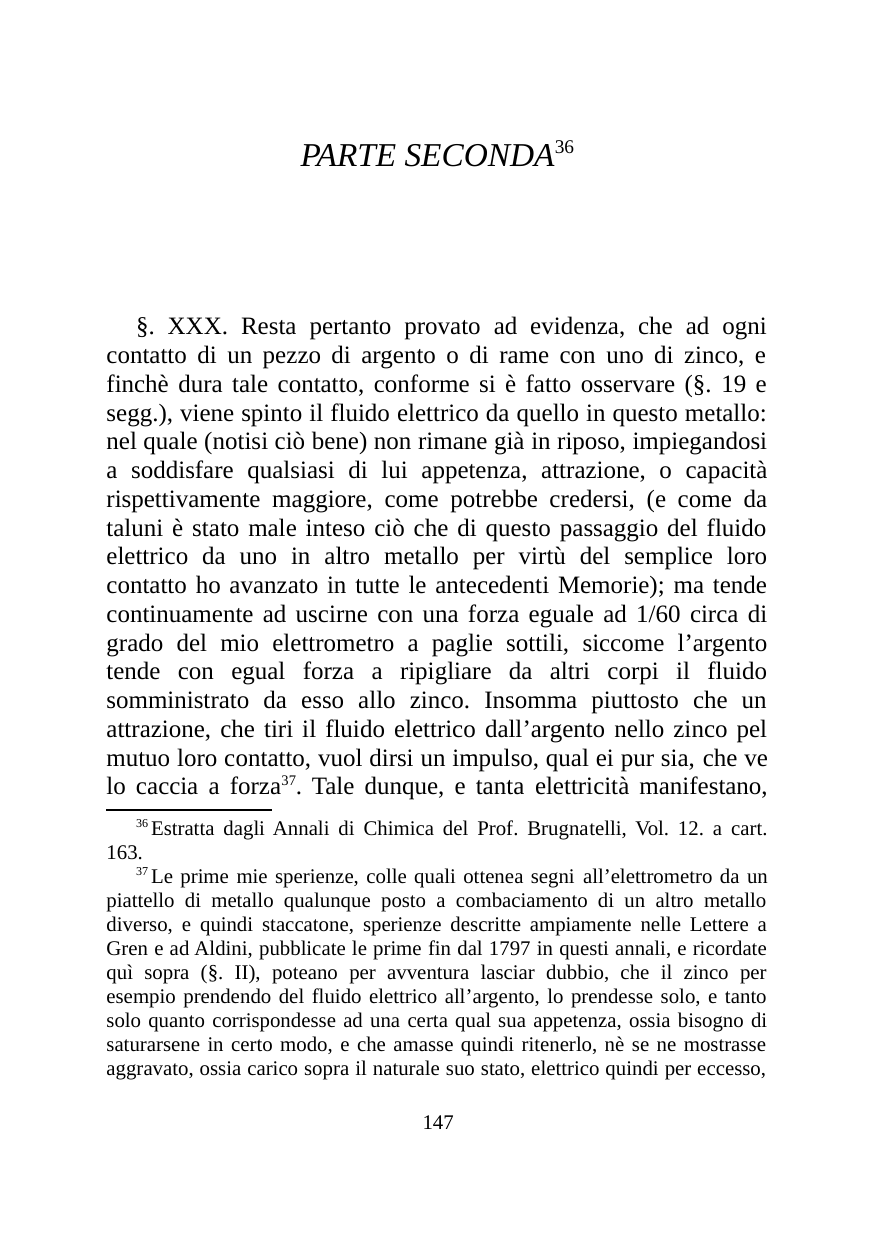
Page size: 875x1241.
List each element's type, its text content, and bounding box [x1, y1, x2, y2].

text Le prime mie sperienze, colle quali ottenea segni all’elettrometro da un piattello di metallo qualunque posto a combaciamento di un altro metallo diverso, e quindi staccatone, sperienze descritte ampiamente nelle Lettere a Gren e ad Aldini, pubblicate le prime fin dal 1797 in questi annali, e ricordate quì sopra (§. II), poteano per avventura lasciar dubbio, che il zinco per esempio prendendo del fluido elettrico all’argento, lo prendesse solo, e tanto solo quanto corrispondesse ad una certa qual sua appetenza, ossia bisogno di saturarsene in certo modo, e che amasse quindi ritenerlo, nè se ne mostrasse aggravato, ossia carico sopra il naturale suo stato, elettrico quindi per eccesso, [106, 864, 768, 1080]
title PARTE SECONDA [106, 136, 768, 174]
text Estratta dagli Annali di Chimica del Prof. Brugnatelli, Vol. 12. a cart. 163. [106, 816, 768, 864]
text §. XXX. Resta pertanto provato ad evidenza, che ad ogni contatto di un pezzo di argento o di rame con uno di zinco, e finchè dura tale contatto, conforme si è fatto osservare (§. 19 e segg.), viene spinto il fluido elettrico da quello in questo metallo: nel quale (notisi ciò bene) non rimane già in riposo, impiegandosi a soddisfare qualsiasi di lui appetenza, attrazione, o capacità rispettivamente maggiore, come potrebbe credersi, (e come da taluni è stato male inteso ciò che di questo passaggio del fluido elettrico da uno in altro metallo per virtù del semplice loro contatto ho avanzato in tutte le antecedenti Memorie); ma tende continuamente ad uscirne con una forza eguale ad 1/60 circa di grado del mio elettrometro a paglie sottili, siccome l’argento tende con egual forza a ripigliare da altri corpi il fluido somministrato da esso allo zinco. Insomma piuttosto che un attrazione, che tiri il fluido elettrico dall’argento nello zinco pel mutuo loro contatto, vuol dirsi un impulso, qual ei pur sia, che ve lo caccia a forza. Tale dunque, e tanta elettricità manifestano, [106, 311, 768, 800]
